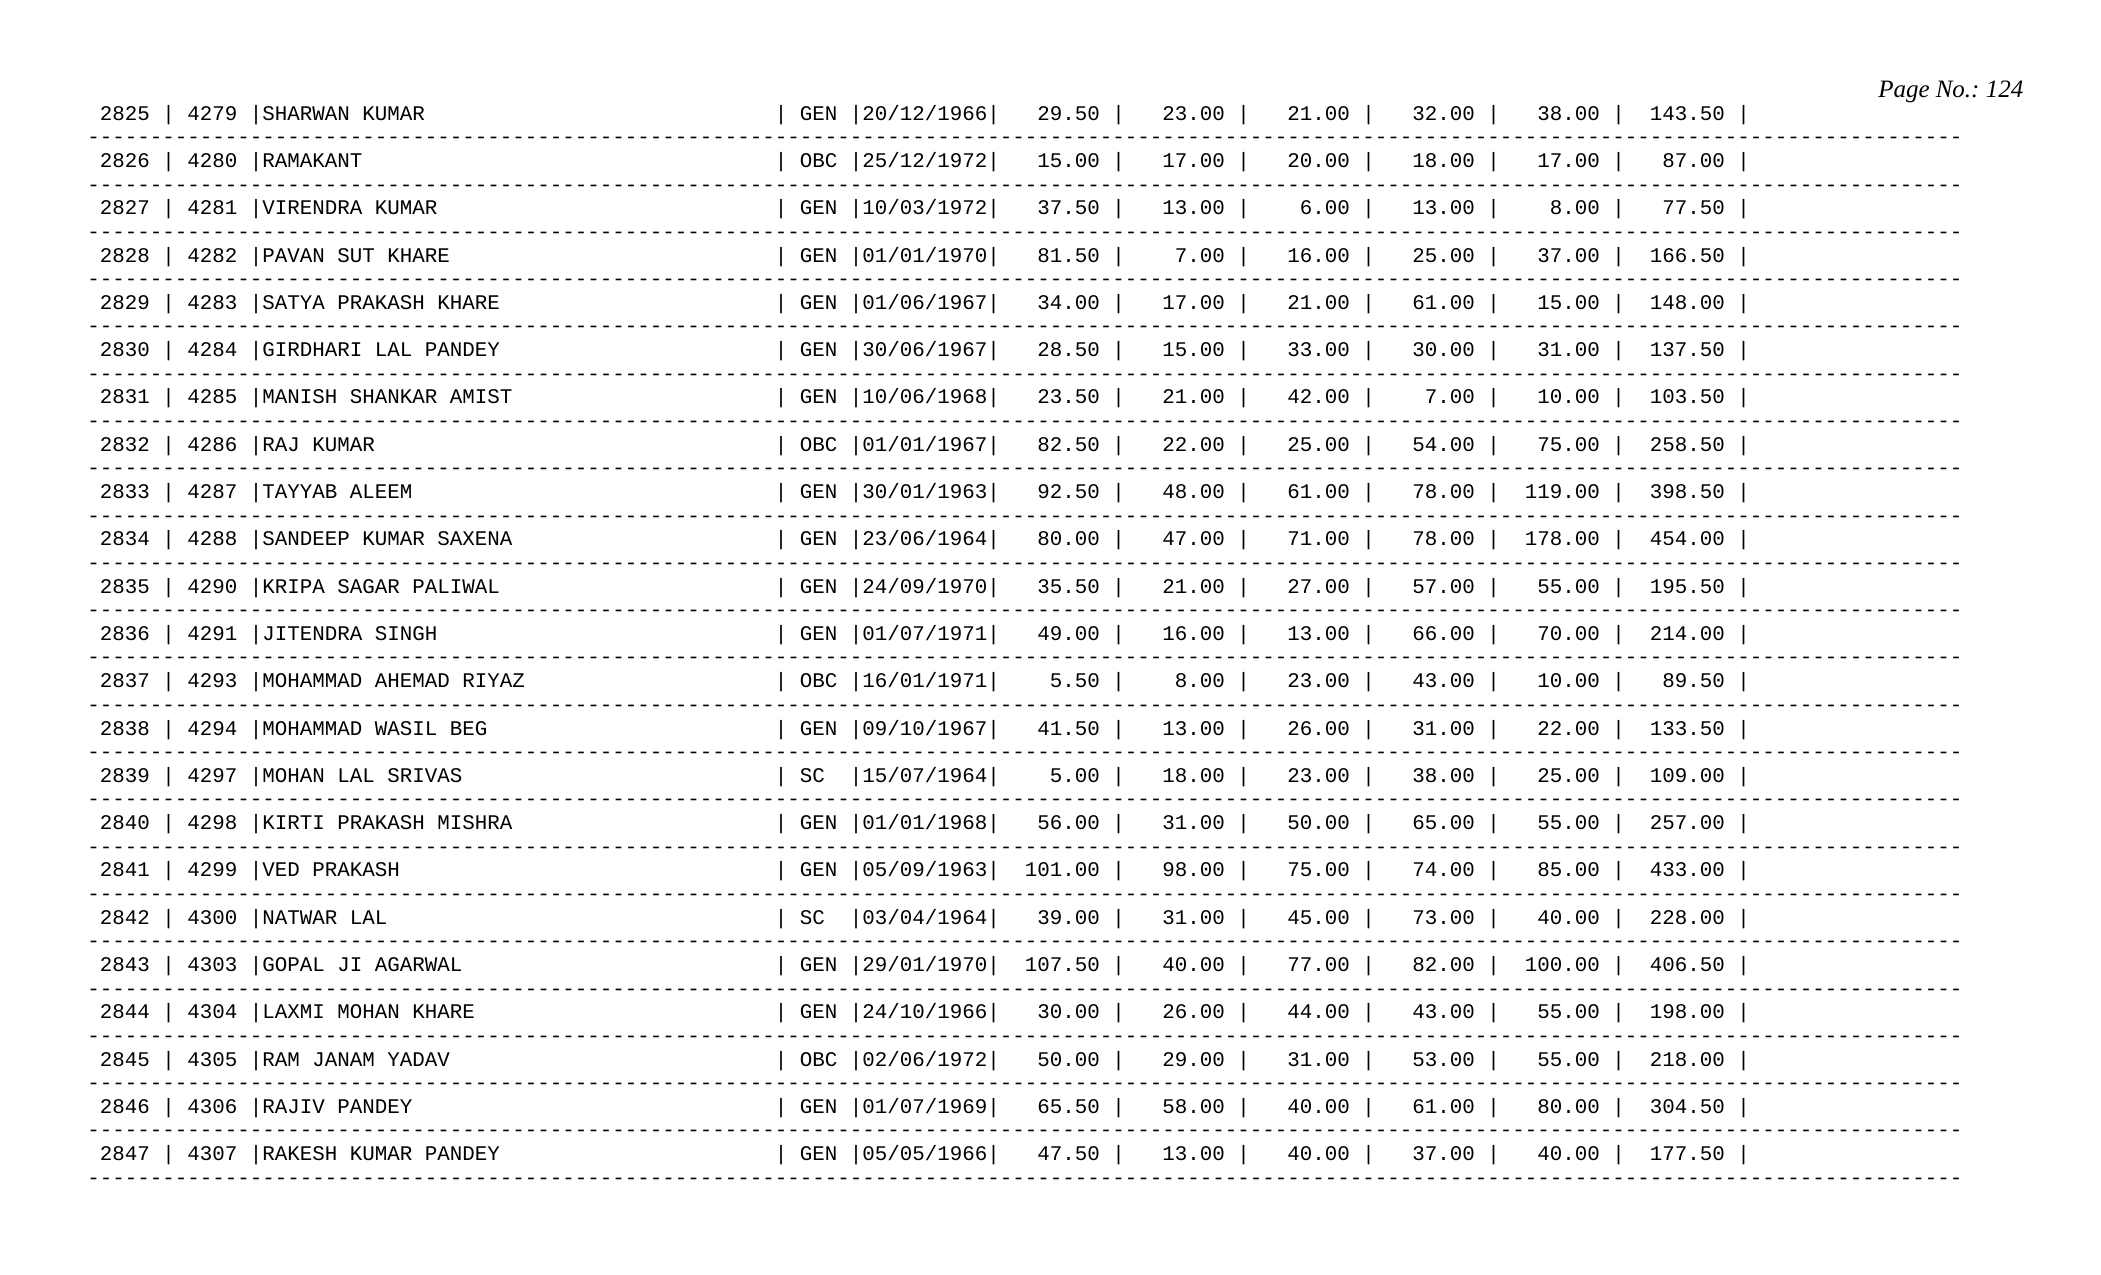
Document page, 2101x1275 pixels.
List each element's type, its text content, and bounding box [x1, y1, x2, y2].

text ------------------------------------------------------------------------------------------------------------------------------------------------------ [87, 268, 2025, 292]
text 2846 | 4306 |RAJIV PANDEY | GEN |01/07/1969| 65.50 | 58.00 | 40.00 | 61.00 | 80.00 | 304.50 | [87, 1096, 2025, 1119]
text 2834 | 4288 |SANDEEP KUMAR SAXENA | GEN |23/06/1964| 80.00 | 47.00 | 71.00 | 78.00 | 178.00 | 454.00 | [87, 528, 2025, 552]
text ------------------------------------------------------------------------------------------------------------------------------------------------------ [87, 836, 2025, 859]
text 2829 | 4283 |SATYA PRAKASH KHARE | GEN |01/06/1967| 34.00 | 17.00 | 21.00 | 61.00 | 15.00 | 148.00 | [87, 292, 2025, 316]
text 2833 | 4287 |TAYYAB ALEEM | GEN |30/01/1963| 92.50 | 48.00 | 61.00 | 78.00 | 119.00 | 398.50 | [87, 481, 2025, 505]
text 2837 | 4293 |MOHAMMAD AHEMAD RIYAZ | OBC |16/01/1971| 5.50 | 8.00 | 23.00 | 43.00 | 10.00 | 89.50 | [87, 670, 2025, 694]
text ------------------------------------------------------------------------------------------------------------------------------------------------------ [87, 410, 2025, 434]
text 2844 | 4304 |LAXMI MOHAN KHARE | GEN |24/10/1966| 30.00 | 26.00 | 44.00 | 43.00 | 55.00 | 198.00 | [87, 1001, 2025, 1025]
text ------------------------------------------------------------------------------------------------------------------------------------------------------ [87, 978, 2025, 1001]
text ------------------------------------------------------------------------------------------------------------------------------------------------------ [87, 599, 2025, 623]
text 2840 | 4298 |KIRTI PRAKASH MISHRA | GEN |01/01/1968| 56.00 | 31.00 | 50.00 | 65.00 | 55.00 | 257.00 | [87, 812, 2025, 836]
text 2827 | 4281 |VIRENDRA KUMAR | GEN |10/03/1972| 37.50 | 13.00 | 6.00 | 13.00 | 8.00 | 77.50 | [87, 197, 2025, 221]
text 2843 | 4303 |GOPAL JI AGARWAL | GEN |29/01/1970| 107.50 | 40.00 | 77.00 | 82.00 | 100.00 | 406.50 | [87, 954, 2025, 978]
text 2835 | 4290 |KRIPA SAGAR PALIWAL | GEN |24/09/1970| 35.50 | 21.00 | 27.00 | 57.00 | 55.00 | 195.50 | [87, 576, 2025, 599]
text ------------------------------------------------------------------------------------------------------------------------------------------------------ [87, 457, 2025, 481]
text ------------------------------------------------------------------------------------------------------------------------------------------------------ [87, 694, 2025, 717]
text ------------------------------------------------------------------------------------------------------------------------------------------------------ [87, 741, 2025, 765]
text ------------------------------------------------------------------------------------------------------------------------------------------------------ [87, 316, 2025, 339]
text 2836 | 4291 |JITENDRA SINGH | GEN |01/07/1971| 49.00 | 16.00 | 13.00 | 66.00 | 70.00 | 214.00 | [87, 623, 2025, 647]
text ------------------------------------------------------------------------------------------------------------------------------------------------------ [87, 363, 2025, 386]
text ------------------------------------------------------------------------------------------------------------------------------------------------------ [87, 174, 2025, 197]
text 2838 | 4294 |MOHAMMAD WASIL BEG | GEN |09/10/1967| 41.50 | 13.00 | 26.00 | 31.00 | 22.00 | 133.50 | [87, 717, 2025, 741]
text 2839 | 4297 |MOHAN LAL SRIVAS | SC |15/07/1964| 5.00 | 18.00 | 23.00 | 38.00 | 25.00 | 109.00 | [87, 765, 2025, 788]
text 2845 | 4305 |RAM JANAM YADAV | OBC |02/06/1972| 50.00 | 29.00 | 31.00 | 53.00 | 55.00 | 218.00 | [87, 1048, 2025, 1072]
text 2828 | 4282 |PAVAN SUT KHARE | GEN |01/01/1970| 81.50 | 7.00 | 16.00 | 25.00 | 37.00 | 166.50 | [87, 244, 2025, 268]
text ------------------------------------------------------------------------------------------------------------------------------------------------------ [87, 788, 2025, 812]
text ------------------------------------------------------------------------------------------------------------------------------------------------------ [87, 552, 2025, 576]
text ------------------------------------------------------------------------------------------------------------------------------------------------------ [87, 930, 2025, 954]
text 2847 | 4307 |RAKESH KUMAR PANDEY | GEN |05/05/1966| 47.50 | 13.00 | 40.00 | 37.00 | 40.00 | 177.50 | [87, 1143, 2025, 1167]
text ------------------------------------------------------------------------------------------------------------------------------------------------------ [87, 126, 2025, 150]
text 2832 | 4286 |RAJ KUMAR | OBC |01/01/1967| 82.50 | 22.00 | 25.00 | 54.00 | 75.00 | 258.50 | [87, 434, 2025, 457]
text 2826 | 4280 |RAMAKANT | OBC |25/12/1972| 15.00 | 17.00 | 20.00 | 18.00 | 17.00 | 87.00 | [87, 150, 2025, 174]
text ------------------------------------------------------------------------------------------------------------------------------------------------------ [87, 1167, 2025, 1190]
text ------------------------------------------------------------------------------------------------------------------------------------------------------ [87, 1119, 2025, 1143]
text ------------------------------------------------------------------------------------------------------------------------------------------------------ [87, 221, 2025, 244]
text ------------------------------------------------------------------------------------------------------------------------------------------------------ [87, 883, 2025, 907]
text ------------------------------------------------------------------------------------------------------------------------------------------------------ [87, 647, 2025, 670]
text ------------------------------------------------------------------------------------------------------------------------------------------------------ [87, 1025, 2025, 1048]
text 2825 | 4279 |SHARWAN KUMAR | GEN |20/12/1966| 29.50 | 23.00 | 21.00 | 32.00 | 38.00 | 143.50 | [87, 103, 2025, 126]
text 2831 | 4285 |MANISH SHANKAR AMIST | GEN |10/06/1968| 23.50 | 21.00 | 42.00 | 7.00 | 10.00 | 103.50 | [87, 386, 2025, 410]
text 2841 | 4299 |VED PRAKASH | GEN |05/09/1963| 101.00 | 98.00 | 75.00 | 74.00 | 85.00 | 433.00 | [87, 859, 2025, 883]
text ------------------------------------------------------------------------------------------------------------------------------------------------------ [87, 505, 2025, 528]
text 2842 | 4300 |NATWAR LAL | SC |03/04/1964| 39.00 | 31.00 | 45.00 | 73.00 | 40.00 | 228.00 | [87, 907, 2025, 930]
text 2830 | 4284 |GIRDHARI LAL PANDEY | GEN |30/06/1967| 28.50 | 15.00 | 33.00 | 30.00 | 31.00 | 137.50 | [87, 339, 2025, 363]
text ------------------------------------------------------------------------------------------------------------------------------------------------------ [87, 1072, 2025, 1096]
